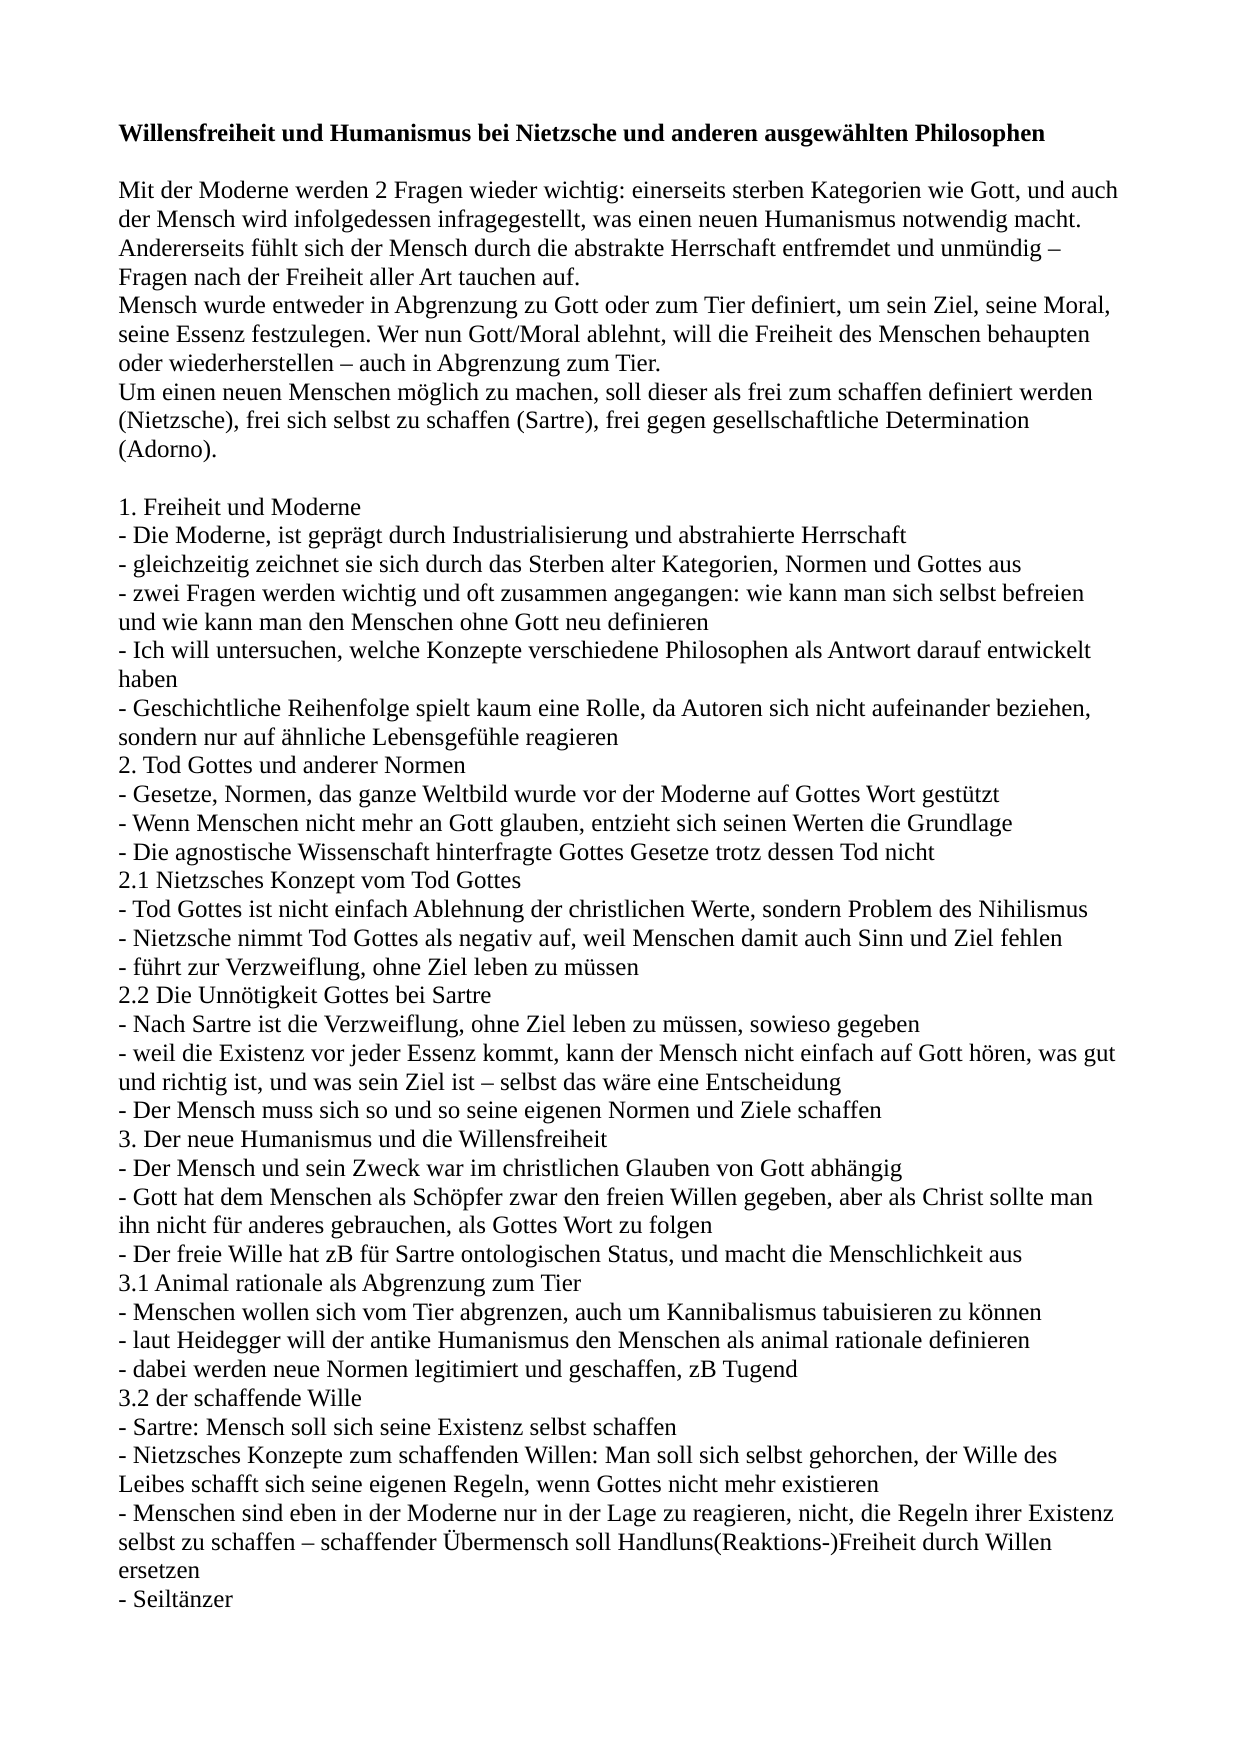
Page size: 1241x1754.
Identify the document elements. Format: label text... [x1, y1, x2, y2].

text - Der Mensch muss sich so und so seine eigenen Normen und Ziele schaffen [118, 1096, 1122, 1124]
text - gleichzeitig zeichnet sie sich durch das Sterben alter Kategorien, Normen und Gottes aus [118, 549, 1122, 578]
text - Seiltänzer [118, 1584, 1122, 1613]
text - Tod Gottes ist nicht einfach Ablehnung der christlichen Werte, sondern Problem des Nihilismus [118, 894, 1122, 923]
text 2. Tod Gottes und anderer Normen [118, 751, 1122, 779]
text - Ich will untersuchen, welche Konzepte verschiedene Philosophen als Antwort darauf entwickelt haben [118, 636, 1122, 693]
text - Gott hat dem Menschen als Schöpfer zwar den freien Willen gegeben, aber als Christ sollte man ihn nicht für anderes gebrauchen, als Gottes Wort zu folgen [118, 1182, 1122, 1239]
text - Wenn Menschen nicht mehr an Gott glauben, entzieht sich seinen Werten die Grundlage [118, 808, 1122, 837]
text - Geschichtliche Reihenfolge spielt kaum eine Rolle, da Autoren sich nicht aufeinander beziehen, sondern nur auf ähnliche Lebensgefühle reagieren [118, 693, 1122, 751]
text - Menschen wollen sich vom Tier abgrenzen, auch um Kannibalismus tabuisieren zu können [118, 1297, 1122, 1326]
text - Die Moderne, ist geprägt durch Industrialisierung und abstrahierte Herrschaft [118, 521, 1122, 549]
text - führt zur Verzweiflung, ohne Ziel leben zu müssen [118, 952, 1122, 981]
text - laut Heidegger will der antike Humanismus den Menschen als animal rationale definieren [118, 1326, 1122, 1354]
text 2.2 Die Unnötigkeit Gottes bei Sartre [118, 981, 1122, 1009]
text - Nietzsche nimmt Tod Gottes als negativ auf, weil Menschen damit auch Sinn und Ziel fehlen [118, 923, 1122, 952]
text - Gesetze, Normen, das ganze Weltbild wurde vor der Moderne auf Gottes Wort gestützt [118, 779, 1122, 808]
text - zwei Fragen werden wichtig und oft zusammen angegangen: wie kann man sich selbst befreien und wie kann man den Menschen ohne Gott neu definieren [118, 578, 1122, 636]
text 2.1 Nietzsches Konzept vom Tod Gottes [118, 866, 1122, 894]
text Um einen neuen Menschen möglich zu machen, soll dieser als frei zum schaffen definiert werden (Nietzsche), frei sich selbst zu schaffen (Sartre), frei gegen gesellschaftliche Determination (Adorno). [118, 377, 1122, 463]
text - Die agnostische Wissenschaft hinterfragte Gottes Gesetze trotz dessen Tod nicht [118, 837, 1122, 866]
text 3.1 Animal rationale als Abgrenzung zum Tier [118, 1268, 1122, 1297]
text 1. Freiheit und Moderne [118, 492, 1122, 521]
text - Menschen sind eben in der Moderne nur in der Lage zu reagieren, nicht, die Regeln ihrer Existenz selbst zu schaffen – schaffender Übermensch soll Handluns(Reaktions-)Freiheit durch Willen ersetzen [118, 1498, 1122, 1584]
text Mit der Moderne werden 2 Fragen wieder wichtig: einerseits sterben Kategorien wie Gott, und auch der Mensch wird infolgedessen infragegestellt, was einen neuen Humanismus notwendig macht. Andererseits fühlt sich der Mensch durch die abstrakte Herrschaft entfremdet und unmündig – Fragen nach der Freiheit aller Art tauchen auf. [118, 176, 1122, 291]
text - weil die Existenz vor jeder Essenz kommt, kann der Mensch nicht einfach auf Gott hören, was gut und richtig ist, und was sein Ziel ist – selbst das wäre eine Entscheidung [118, 1038, 1122, 1096]
text - Der Mensch und sein Zweck war im christlichen Glauben von Gott abhängig [118, 1153, 1122, 1182]
text 3.2 der schaffende Wille [118, 1383, 1122, 1412]
text - Sartre: Mensch soll sich seine Existenz selbst schaffen [118, 1412, 1122, 1441]
text - Nietzsches Konzepte zum schaffenden Willen: Man soll sich selbst gehorchen, der Wille des Leibes schafft sich seine eigenen Regeln, wenn Gottes nicht mehr existieren [118, 1441, 1122, 1498]
text Mensch wurde entweder in Abgrenzung zu Gott oder zum Tier definiert, um sein Ziel, seine Moral, seine Essenz festzulegen. Wer nun Gott/Moral ablehnt, will die Freiheit des Menschen behaupten oder wiederherstellen – auch in Abgrenzung zum Tier. [118, 291, 1122, 377]
text Willensfreiheit und Humanismus bei Nietzsche und anderen ausgewählten Philosophen [118, 118, 1122, 147]
text - dabei werden neue Normen legitimiert und geschaffen, zB Tugend [118, 1354, 1122, 1383]
text - Der freie Wille hat zB für Sartre ontologischen Status, und macht die Menschlichkeit aus [118, 1239, 1122, 1268]
text 3. Der neue Humanismus und die Willensfreiheit [118, 1124, 1122, 1153]
text - Nach Sartre ist die Verzweiflung, ohne Ziel leben zu müssen, sowieso gegeben [118, 1009, 1122, 1038]
